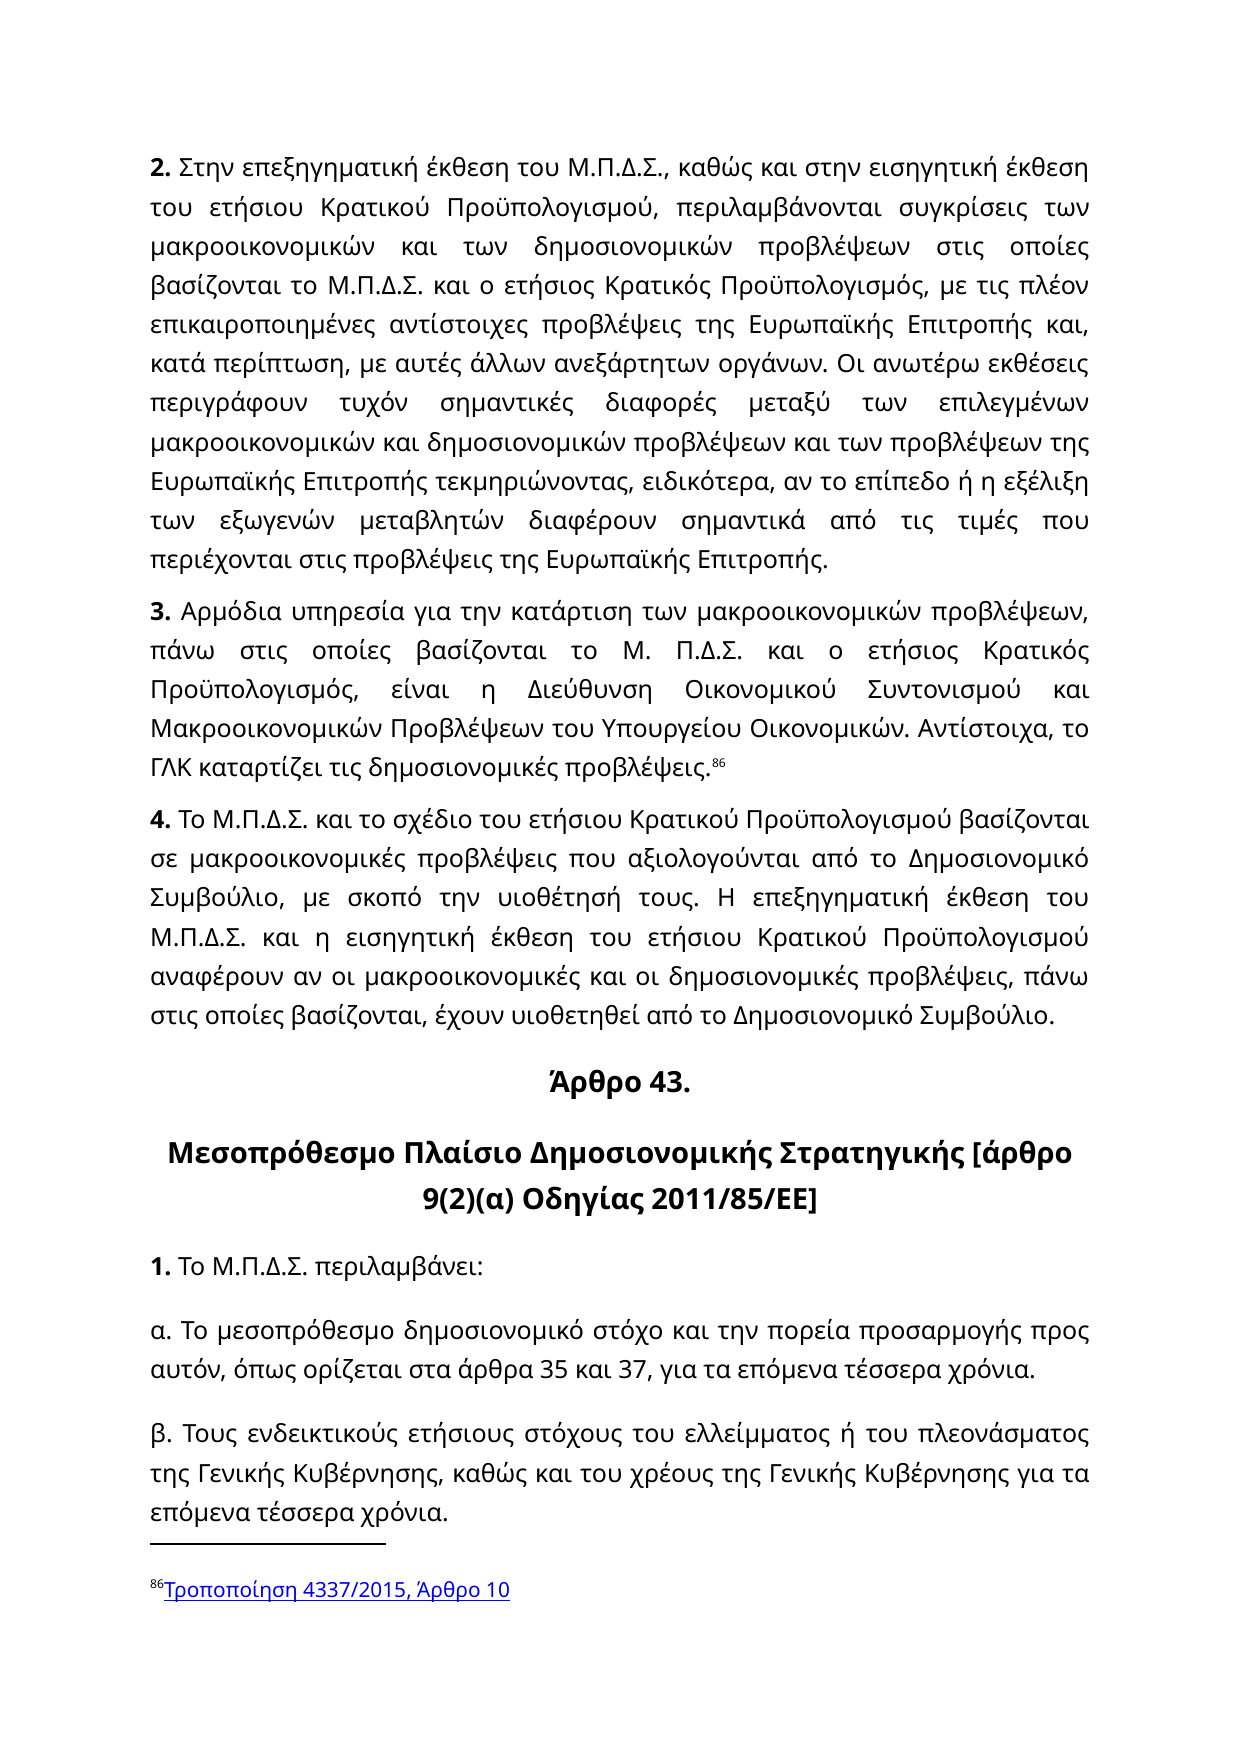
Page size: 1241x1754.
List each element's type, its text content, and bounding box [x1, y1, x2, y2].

text 4. Το Μ.Π.Δ.Σ. και το σχέδιο του ετήσιου Κρατικού Προϋπολογισμού βασίζονται σε μακροοικονομικές προβλέψεις που αξιολογούνται από το Δημοσιονομικό Συμβούλιο, με σκοπό την υιοθέτησή τους. Η επεξηγηματική έκθεση του Μ.Π.Δ.Σ. και η εισηγητική έκθεση του ετήσιου Κρατικού Προϋπολογισμού αναφέρουν αν οι μακροοικονομικές και οι δημοσιονομικές προβλέψεις, πάνω στις οποίες βασίζονται, έχουν υιοθετηθεί από το Δημοσιονομικό Συμβούλιο. [150, 802, 1090, 1032]
text Τροποποίηση 4337/2015, Άρθρο 10 [150, 1576, 1090, 1604]
text α. Το μεσοπρόθεσμο δημοσιονομικό στόχο και την πορεία προσαρμογής προς αυτόν, όπως ορίζεται στα άρθρα 35 και 37, για τα επόμενα τέσσερα χρόνια. [150, 1313, 1090, 1386]
text 2. Στην επεξηγηματική έκθεση του Μ.Π.Δ.Σ., καθώς και στην εισηγητική έκθεση του ετήσιου Κρατικού Προϋπολογισμού, περιλαμβάνονται συγκρίσεις των μακροοικονομικών και των δημοσιονομικών προβλέψεων στις οποίες βασίζονται το Μ.Π.Δ.Σ. και ο ετήσιος Κρατικός Προϋπολογισμός, με τις πλέον επικαιροποιημένες αντί­στοιχες προβλέψεις της Ευρωπαϊκής Επιτροπής και, κατά περίπτωση, με αυτές άλλων ανεξάρτητων οργάνων. Οι ανωτέρω εκθέσεις περιγράφουν τυχόν σημαντικές διαφορές μεταξύ των επιλεγμένων μακροοικονομικών και δημοσιονομικών προβλέψεων και των προβλέψεων της Ευρωπαϊκής Επιτροπής τεκμηριώνοντας, ειδικότερα, αν το επίπεδο ή η εξέλιξη των εξωγενών μεταβλητών διαφέρουν σημαντικά από τις τιμές που περιέχονται στις προβλέψεις της Ευρωπαϊκής Επιτροπής. [150, 150, 1090, 576]
subtitle Μεσοπρόθεσμο Πλαίσιο Δημοσιονομικής Στρατηγικής [άρθρο 9(2)(α) Οδηγίας 2011/85/ΕΕ] [150, 1132, 1090, 1218]
text 3. Αρμόδια υπηρεσία για την κατάρτιση των μακροοικονομικών προβλέψεων, πάνω στις οποίες βασίζονται το Μ. Π.Δ.Σ. και ο ετήσιος Κρατικός Προϋπολογισμός, είναι η Διεύθυνση Οικονομικού Συντονισμού και Μακροοικονομικών Προβλέψεων του Υπουργείου Οικονομικών. Αντίστοιχα, το ΓΛΚ καταρτίζει τις δημοσιονομικές προβλέψεις. [150, 593, 1090, 784]
subtitle Άρθρο 43. [150, 1062, 1090, 1101]
text 1. Το Μ.Π.Δ.Σ. περιλαμβάνει: [150, 1248, 1090, 1283]
text β. Τους ενδεικτικούς ετήσιους στόχους του ελλείμματος ή του πλεονάσματος της Γενικής Κυβέρνησης, καθώς και του χρέους της Γενικής Κυβέρνησης για τα επόμενα τέσσερα χρόνια. [150, 1416, 1090, 1528]
